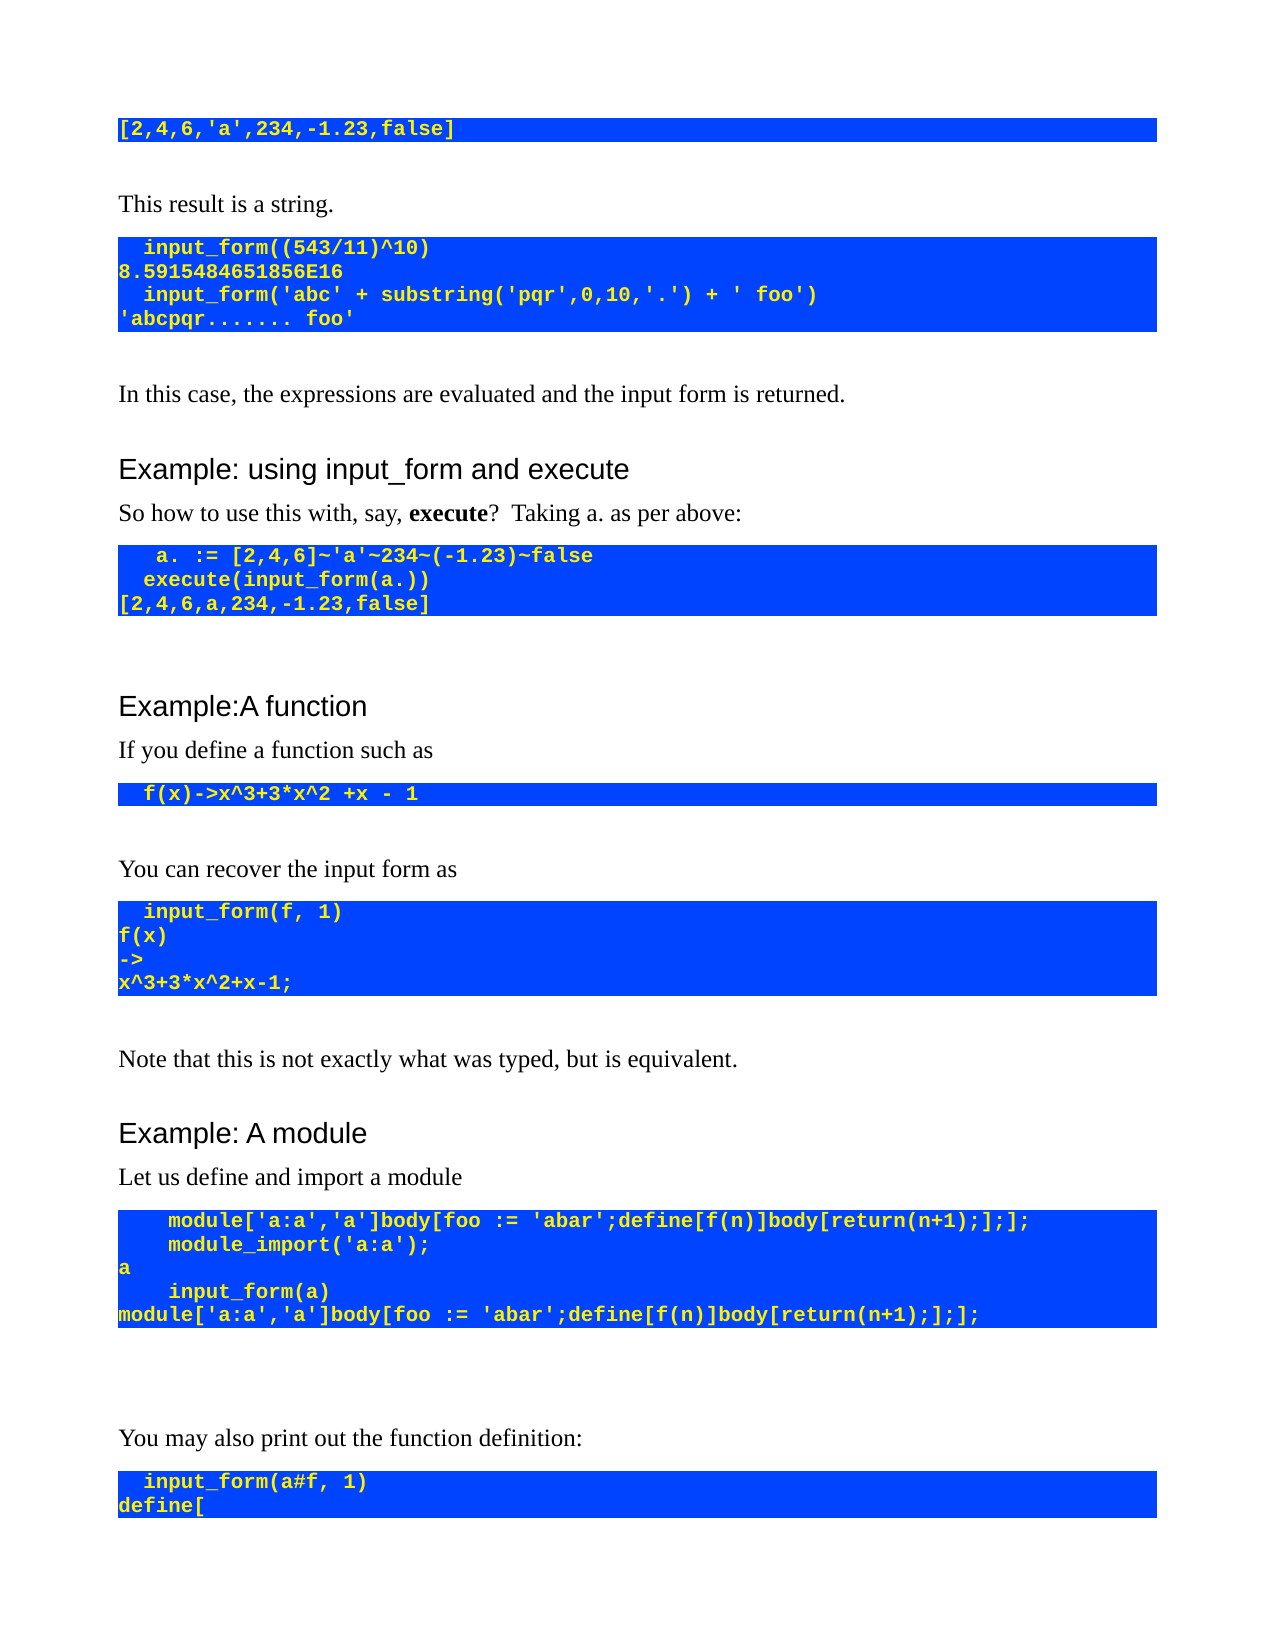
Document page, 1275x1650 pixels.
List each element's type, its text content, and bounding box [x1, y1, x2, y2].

text You may also print out the function definition: [118, 1423, 1157, 1452]
subtitle Example: A module [118, 1116, 1157, 1150]
text So how to use this with, say, execute? Taking a. as per above: [118, 498, 1157, 527]
text define[ [118, 1494, 1157, 1518]
text input_form(a#f, 1) [118, 1471, 1157, 1494]
text module['a:a','a']body[foo := 'abar';define[f(n)]body[return(n+1);];]; [118, 1210, 1157, 1233]
text module['a:a','a']body[foo := 'abar';define[f(n)]body[return(n+1);];]; [118, 1304, 1157, 1328]
text execute(input_form(a.)) [118, 569, 1157, 593]
subtitle Example:A function [118, 689, 1157, 722]
text Note that this is not exactly what was typed, but is equivalent. [118, 1044, 1157, 1072]
text f(x)->x^3+3*x^2 +x - 1 [118, 783, 1157, 806]
text a. := [2,4,6]~'a'~234~(-1.23)~false [118, 545, 1157, 569]
text If you define a function such as [118, 735, 1157, 764]
text This result is a string. [118, 189, 1157, 218]
text input_form('abc' + substring('pqr',0,10,'.') + ' foo') [118, 284, 1157, 308]
text 8.5915484651856E16 [118, 261, 1157, 284]
text x^3+3*x^2+x-1; [118, 972, 1157, 996]
text 'abcpqr....... foo' [118, 308, 1157, 332]
text input_form(f, 1) [118, 901, 1157, 925]
text In this case, the expressions are evaluated and the input form is returned. [118, 379, 1157, 408]
text -> [118, 949, 1157, 972]
text You can recover the input form as [118, 854, 1157, 883]
text f(x) [118, 925, 1157, 949]
text Let us define and import a module [118, 1162, 1157, 1191]
text [2,4,6,'a',234,-1.23,false] [118, 118, 1157, 142]
text a [118, 1257, 1157, 1281]
subtitle Example: using input_form and execute [118, 452, 1157, 485]
text module_import('a:a'); [118, 1233, 1157, 1257]
text [2,4,6,a,234,-1.23,false] [118, 593, 1157, 616]
text input_form((543/11)^10) [118, 237, 1157, 261]
text input_form(a) [118, 1281, 1157, 1304]
